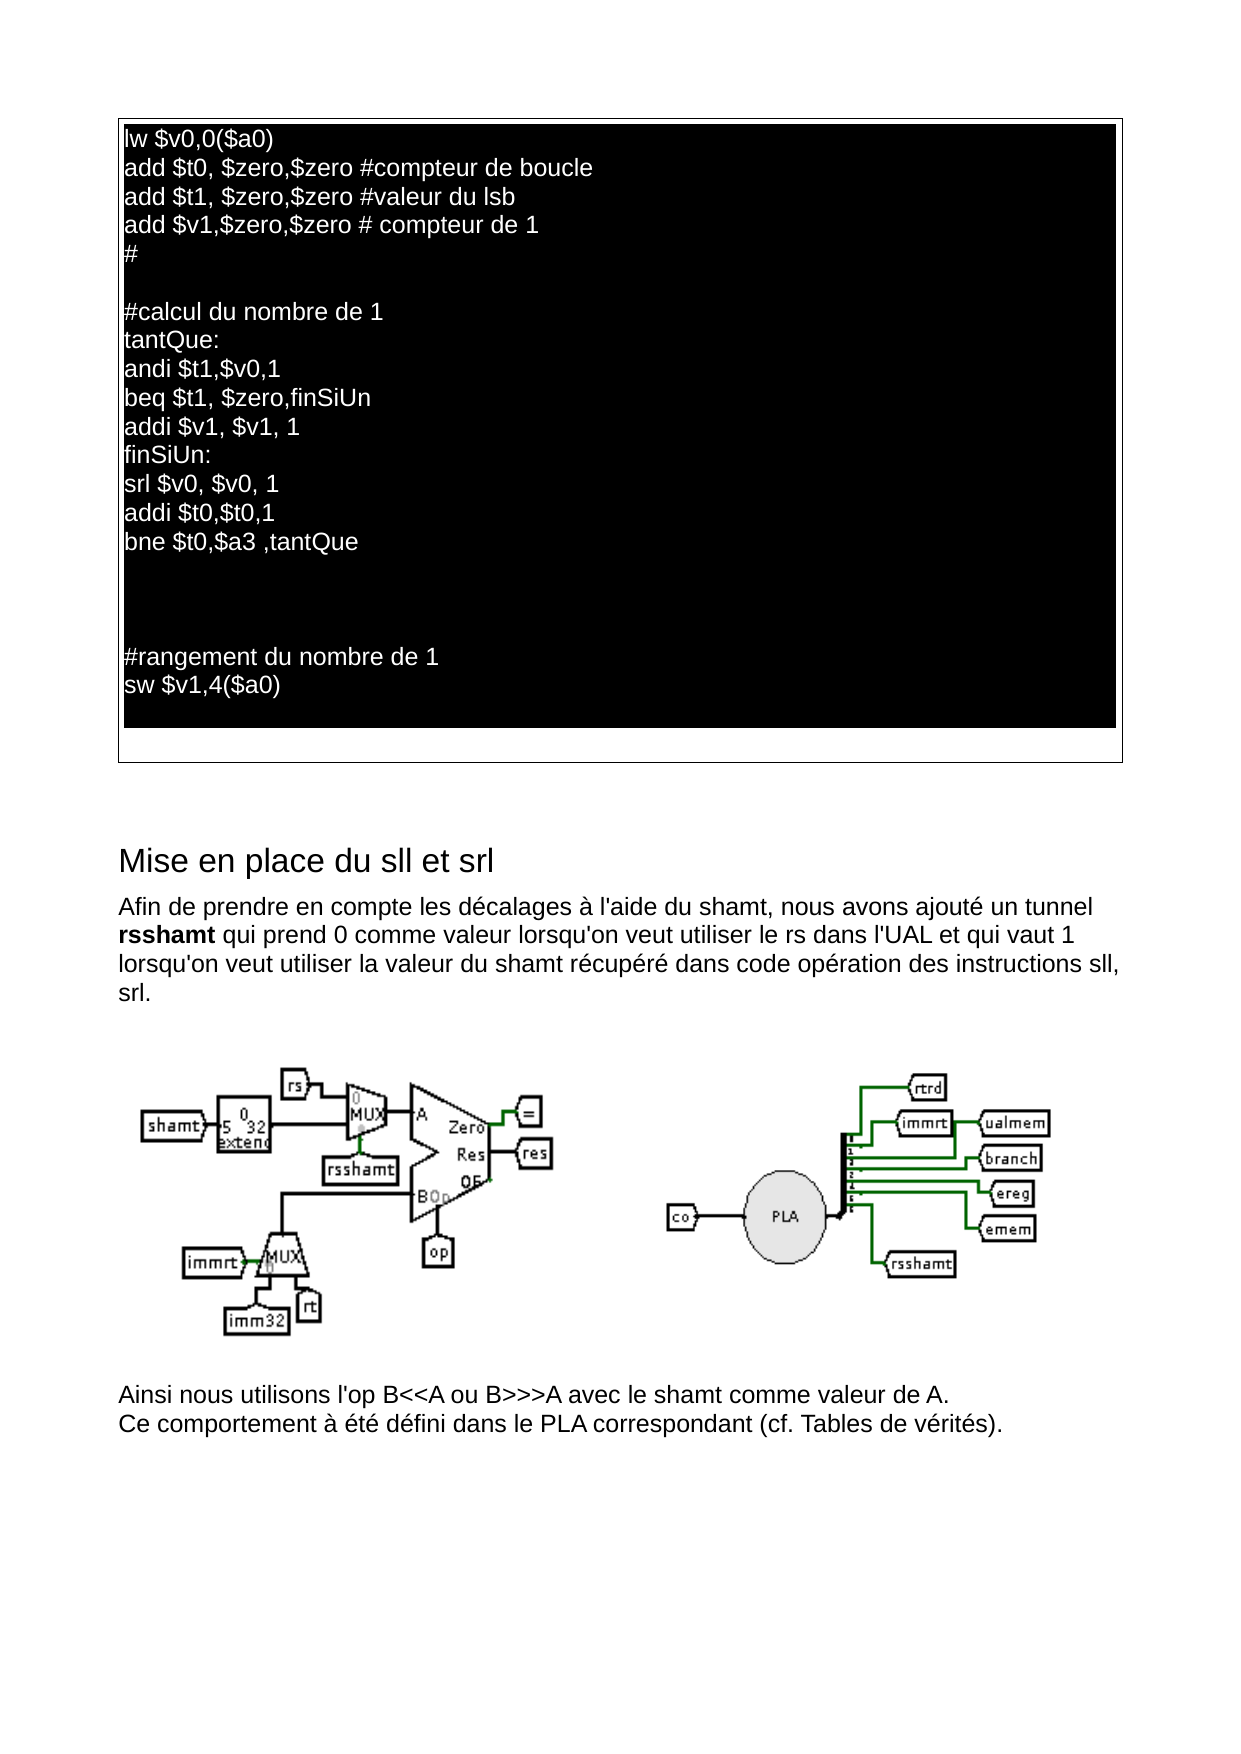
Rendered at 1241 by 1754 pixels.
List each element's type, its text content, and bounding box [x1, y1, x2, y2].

text Ainsi nous utilisons l'op B<<A ou B>>>A avec le shamt comme valeur de A. [118, 1381, 1122, 1409]
text Ce comportement à été défini dans le PLA correspondant (cf. Tables de vérités). [118, 1409, 1122, 1438]
picture [116, 1028, 600, 1360]
text Afin de prendre en compte les décalages à l'aide du shamt, nous avons ajouté un tunnel rsshamt qui prend 0 comme valeur lorsqu'on veut utiliser le rs dans l'UAL et qui vaut 1 lorsqu'on veut utiliser la valeur du shamt récupéré dans code opération des instructions sll, srl. [118, 892, 1122, 1007]
picture [648, 1072, 1064, 1313]
table_header lw $v0,0($a0) add $t0, $zero,$zero #compteur de boucle add $t1, $zero,$zero #valeur du lsb add $v1,$zero,$zero # compteur de 1 # #calcul du nombre de 1 tantQue: andi $t1,$v0,1 beq $t1, $zero,finSiUn addi $v1, $v1, 1 finSiUn: srl $v0, $v0, 1 addi $t0,$t0,1 bne $t0,$a3 ,tantQue #rangement du nombre de 1 sw $v1,4($a0) [119, 119, 1122, 762]
subtitle Mise en place du sll et srl [118, 841, 1122, 879]
